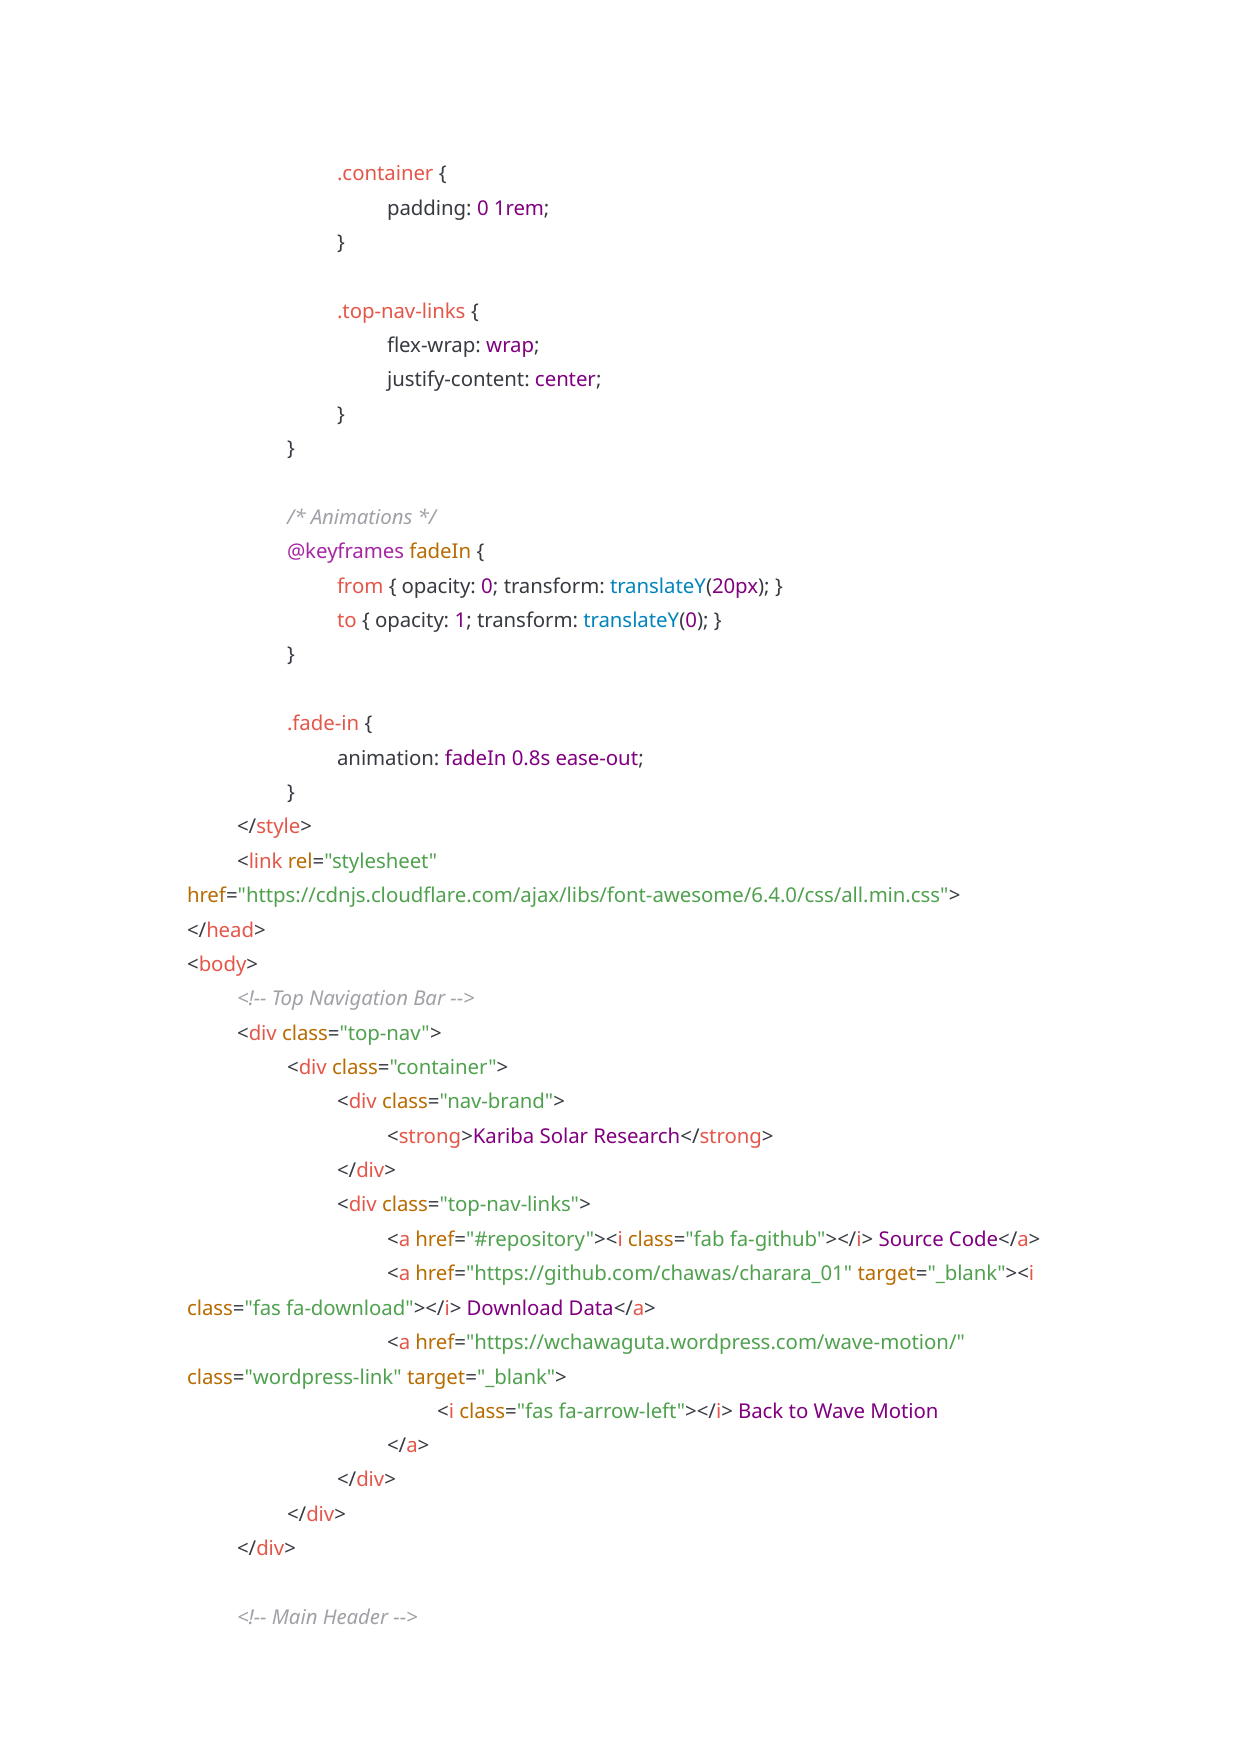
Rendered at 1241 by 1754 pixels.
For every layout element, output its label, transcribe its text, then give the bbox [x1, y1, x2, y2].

text .container { [187, 152, 1053, 187]
text } [187, 221, 1053, 256]
text padding: 0 1rem; [187, 187, 1053, 221]
text <a href="#repository"><i class="fab fa-github"></i> Source Code</a> [187, 1218, 1053, 1252]
text <link rel="stylesheet" href="https://cdnjs.cloudflare.com/ajax/libs/font-awesome/6.4.0/css/all.min.css"> [187, 840, 1053, 909]
text animation: fadeIn 0.8s ease-out; [187, 737, 1053, 771]
text <div class="top-nav"> [187, 1012, 1053, 1046]
text } [187, 634, 1053, 668]
text justify-content: center; [187, 359, 1053, 393]
text <!-- Main Header --> [187, 1596, 1053, 1631]
text .fade-in { [187, 702, 1053, 737]
text <a href="https://github.com/chawas/charara_01" target="_blank"><i class="fas fa-download"></i> Download Data</a> [187, 1252, 1053, 1321]
text <a href="https://wchawaguta.wordpress.com/wave-motion/" class="wordpress-link" target="_blank"> [187, 1321, 1053, 1390]
text } [187, 393, 1053, 427]
text @keyframes fadeIn { [187, 531, 1053, 565]
text flex-wrap: wrap; [187, 324, 1053, 359]
text .top-nav-links { [187, 290, 1053, 324]
text </div> [187, 1149, 1053, 1184]
text </div> [187, 1459, 1053, 1493]
text <div class="container"> [187, 1046, 1053, 1081]
text to { opacity: 1; transform: translateY(0); } [187, 599, 1053, 634]
text </div> [187, 1493, 1053, 1527]
text } [187, 427, 1053, 462]
text </div> [187, 1527, 1053, 1562]
text <div class="nav-brand"> [187, 1081, 1053, 1115]
text </a> [187, 1424, 1053, 1459]
text from { opacity: 0; transform: translateY(20px); } [187, 565, 1053, 599]
text </head> [187, 909, 1053, 943]
text </style> [187, 806, 1053, 840]
text <i class="fas fa-arrow-left"></i> Back to Wave Motion [187, 1390, 1053, 1424]
text <body> [187, 943, 1053, 977]
text <div class="top-nav-links"> [187, 1184, 1053, 1218]
text <strong>Kariba Solar Research</strong> [187, 1115, 1053, 1149]
text <!-- Top Navigation Bar --> [187, 977, 1053, 1012]
text } [187, 771, 1053, 806]
text /* Animations */ [187, 496, 1053, 531]
